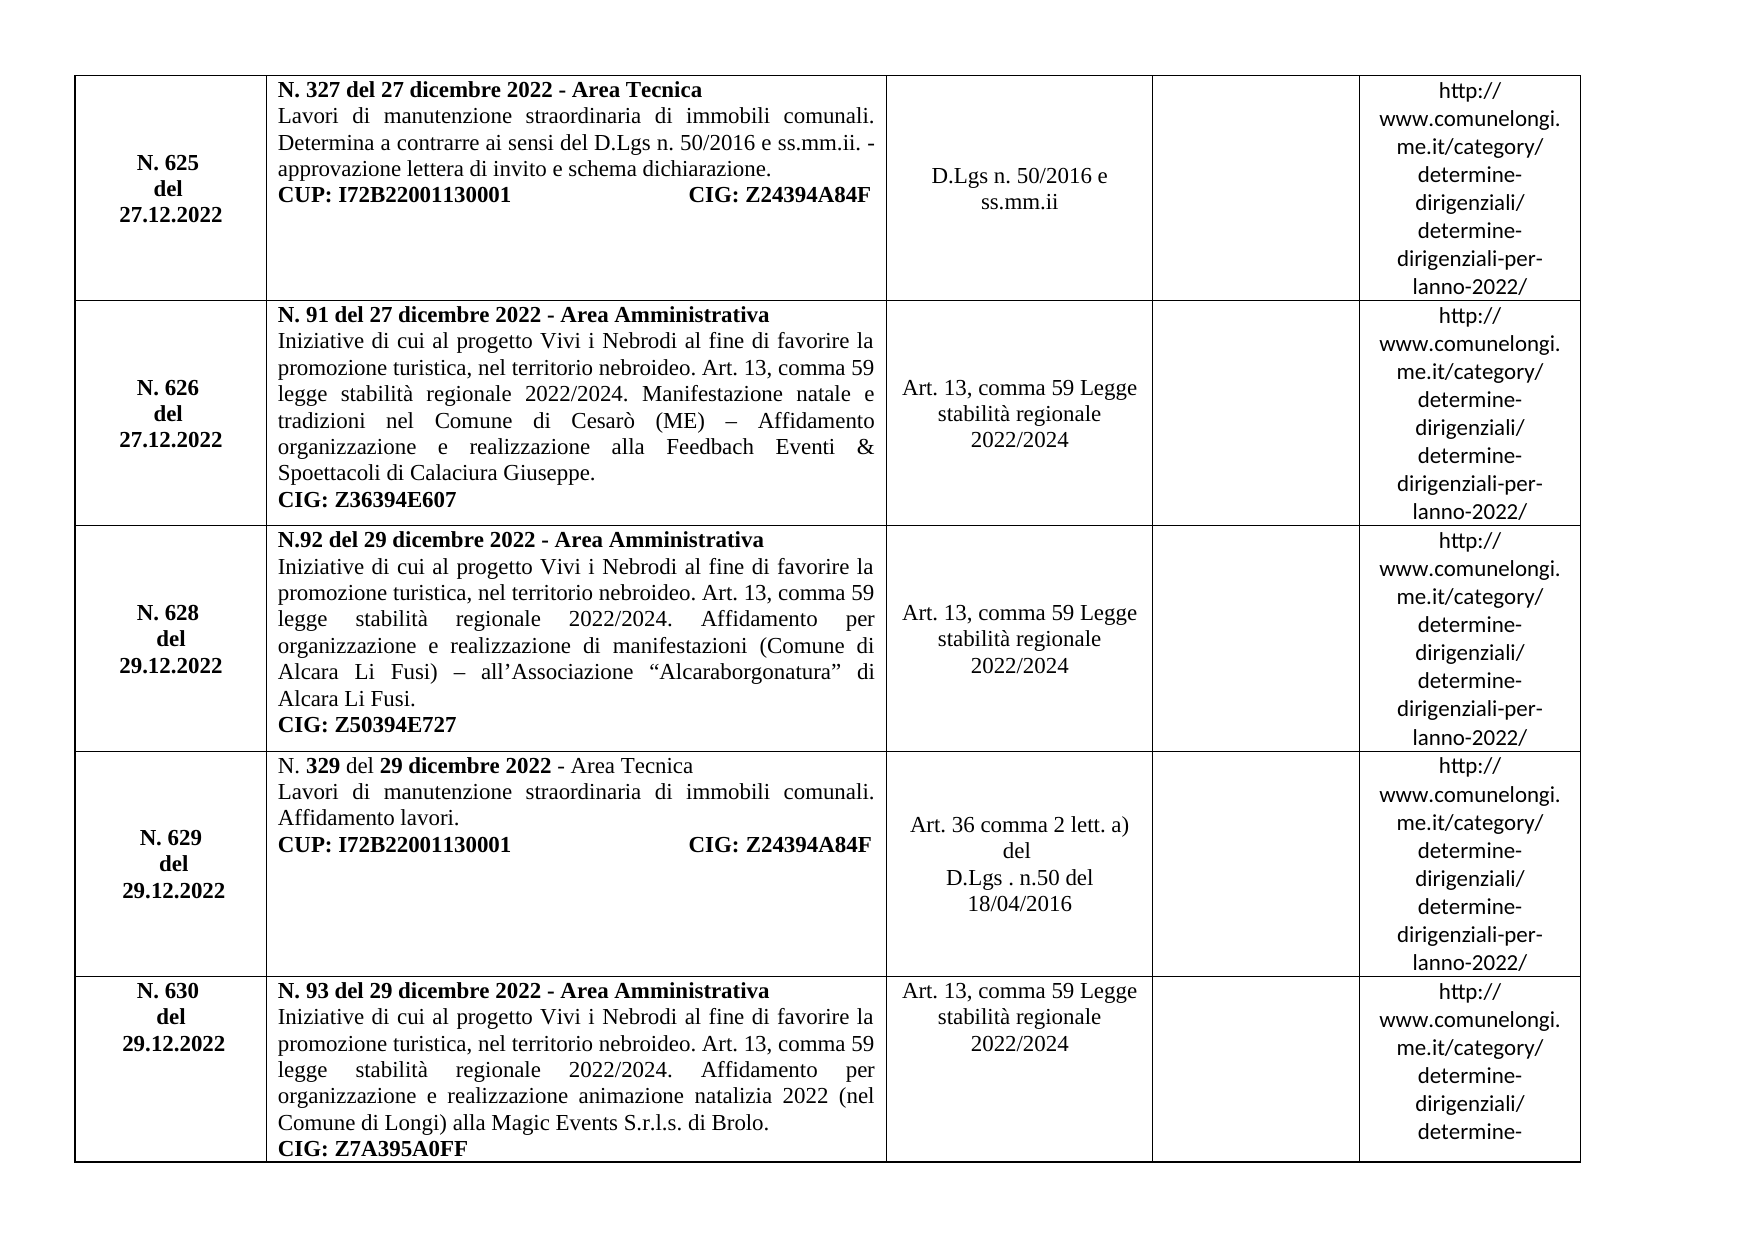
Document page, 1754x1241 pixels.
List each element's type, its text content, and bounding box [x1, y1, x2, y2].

table_cell http://www.comunelongi.me.it/category/determine-dirigenziali/determine-dirigenziali-per-lanno-2022/ [1360, 76, 1580, 300]
table_cell N. 630 del 29.12.2022 [76, 977, 266, 1161]
table_cell [1153, 76, 1359, 300]
table_cell N. 327 del 27 dicembre 2022 - Area Tecnica Lavori di manutenzione straordinaria di immobili comunali. Determina a contrarre ai sensi del D.Lgs n. 50/2016 e ss.mm.ii. - approvazione lettera di invito e schema dichiarazione. CUP: I72B22001130001 CIG: Z24394A84F [267, 76, 886, 300]
table_cell N. 628 del 29.12.2022 [76, 526, 266, 751]
table_cell [1153, 977, 1359, 1161]
table_cell N. 625 del 27.12.2022 [76, 76, 266, 300]
table_cell Art. 36 comma 2 lett. a) del D.Lgs . n.50 del 18/04/2016 [887, 752, 1152, 976]
table_cell N. 626 del 27.12.2022 [76, 301, 266, 525]
table_cell N.92 del 29 dicembre 2022 - Area Amministrativa Iniziative di cui al progetto Vivi i Nebrodi al fine di favorire la promozione turistica, nel territorio nebroideo. Art. 13, comma 59 legge stabilità regionale 2022/2024. Affidamento per organizzazione e realizzazione di manifestazioni (Comune di Alcara Li Fusi) – all’Associazione “Alcaraborgonatura” di Alcara Li Fusi. CIG: Z50394E727 [267, 526, 886, 751]
table_cell http://www.comunelongi.me.it/category/determine-dirigenziali/determine-dirigenziali-per-lanno-2022/ [1360, 752, 1580, 976]
table_cell [1153, 526, 1359, 751]
table_cell [1153, 752, 1359, 976]
table_cell http://www.comunelongi.me.it/category/determine-dirigenziali/determine-dirigenziali-per-lanno-2022/ [1360, 301, 1580, 525]
table_cell N. 93 del 29 dicembre 2022 - Area Amministrativa Iniziative di cui al progetto Vivi i Nebrodi al fine di favorire la promozione turistica, nel territorio nebroideo. Art. 13, comma 59 legge stabilità regionale 2022/2024. Affidamento per organizzazione e realizzazione animazione natalizia 2022 (nel Comune di Longi) alla Magic Events S.r.l.s. di Brolo. CIG: Z7A395A0FF [267, 977, 886, 1161]
table_cell N. 329 del 29 dicembre 2022 - Area Tecnica Lavori di manutenzione straordinaria di immobili comunali. Affidamento lavori. CUP: I72B22001130001 CIG: Z24394A84F [267, 752, 886, 976]
table_cell http://www.comunelongi.me.it/category/determine-dirigenziali/determine-dirigenziali-per-lanno-2022/ [1360, 526, 1580, 751]
table_cell Art. 13, comma 59 Legge stabilità regionale 2022/2024 [887, 301, 1152, 525]
table_cell D.Lgs n. 50/2016 e ss.mm.ii [887, 76, 1152, 300]
table_cell http://www.comunelongi.me.it/category/determine-dirigenziali/determine- [1360, 977, 1580, 1161]
table_cell [1153, 301, 1359, 525]
table_cell Art. 13, comma 59 Legge stabilità regionale 2022/2024 [887, 977, 1152, 1161]
table_cell N. 629 del 29.12.2022 [76, 752, 266, 976]
table_cell Art. 13, comma 59 Legge stabilità regionale 2022/2024 [887, 526, 1152, 751]
table_cell N. 91 del 27 dicembre 2022 - Area Amministrativa Iniziative di cui al progetto Vivi i Nebrodi al fine di favorire la promozione turistica, nel territorio nebroideo. Art. 13, comma 59 legge stabilità regionale 2022/2024. Manifestazione natale e tradizioni nel Comune di Cesarò (ME) – Affidamento organizzazione e realizzazione alla Feedbach Eventi & Spoettacoli di Calaciura Giuseppe. CIG: Z36394E607 [267, 301, 886, 525]
